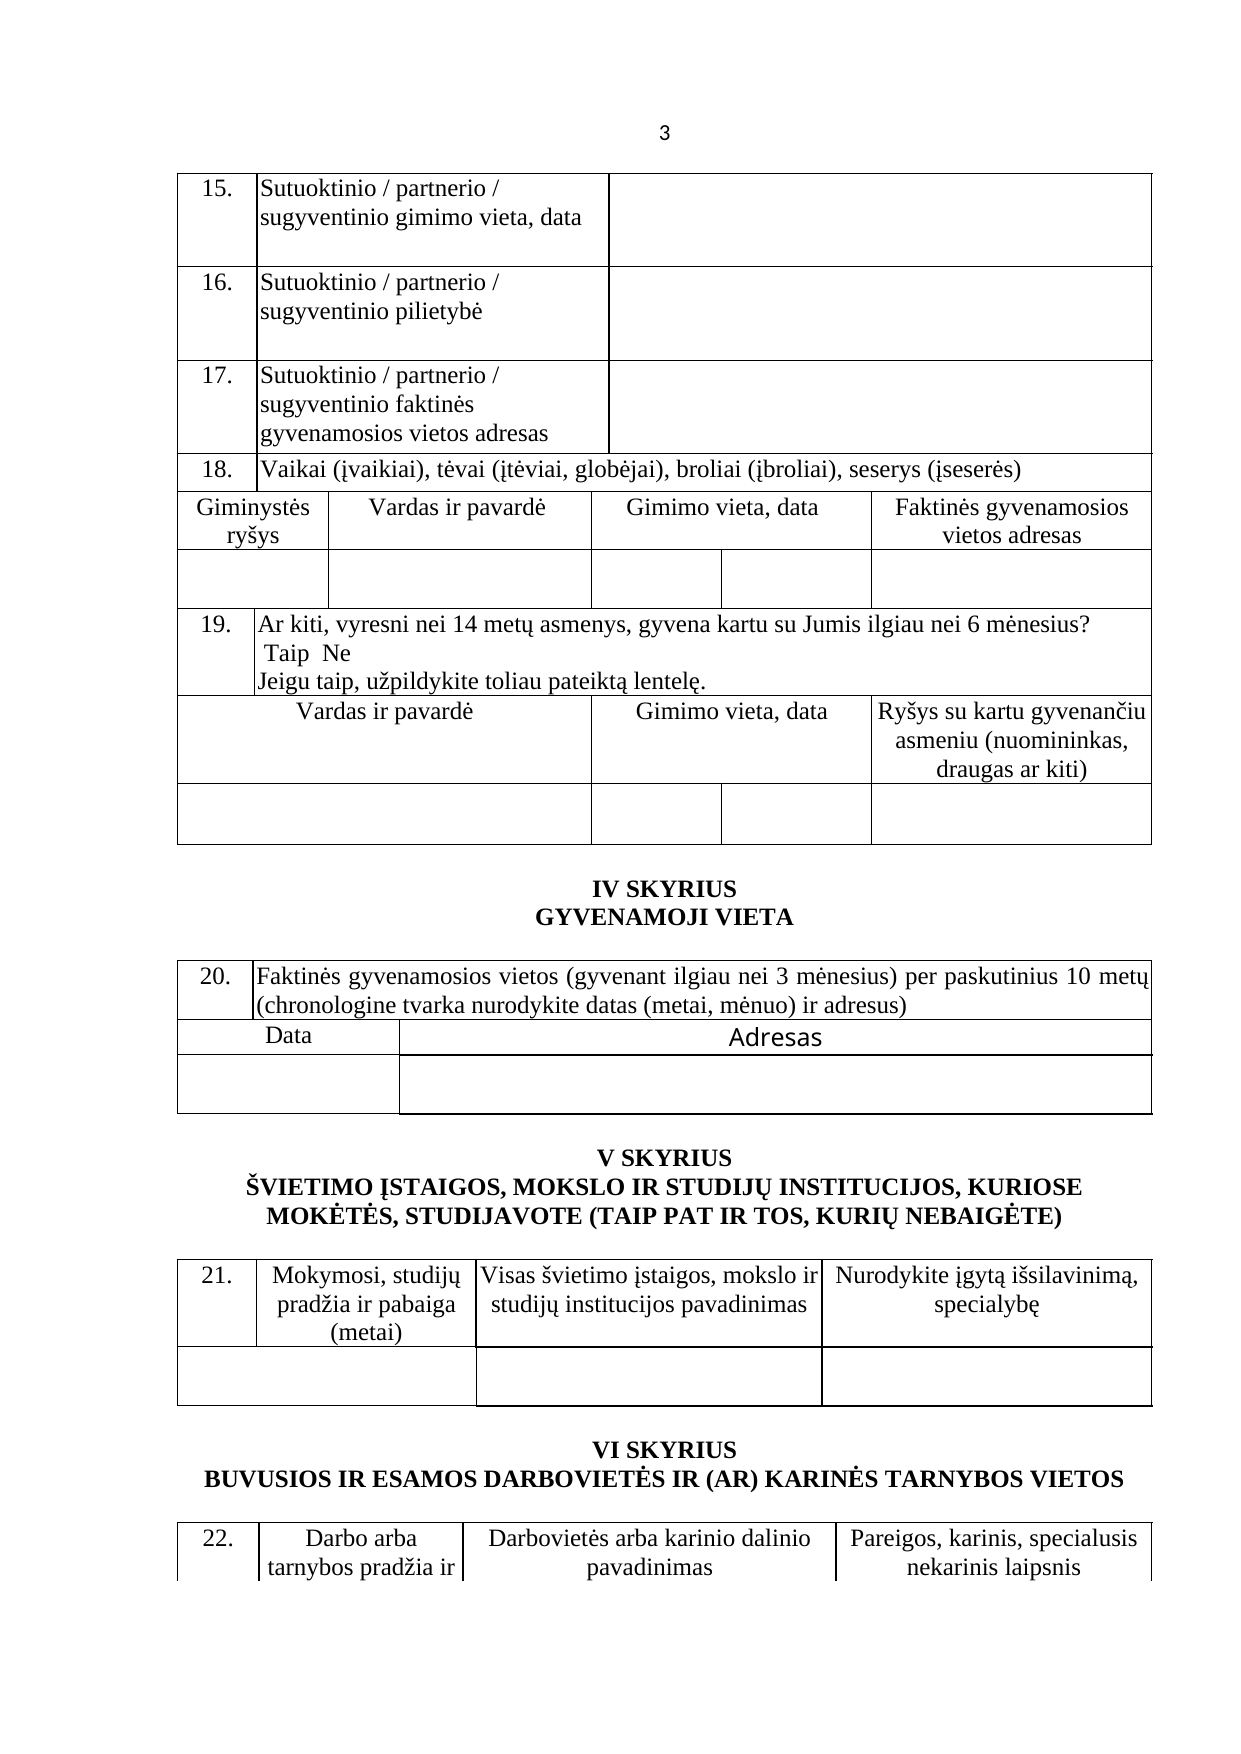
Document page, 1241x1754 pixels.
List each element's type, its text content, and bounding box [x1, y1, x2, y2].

text IV SKYRIUS [177, 874, 1152, 902]
table_header Darbovietės arba karinio dalinio pavadinimas [464, 1523, 835, 1581]
table_cell Vardas ir pavardė [329, 492, 591, 549]
table_cell Sutuoktinio / partnerio / sugyventinio pilietybė [258, 267, 608, 359]
text V SKYRIUS [177, 1143, 1152, 1172]
text VI SKYRIUS [177, 1436, 1152, 1464]
table_cell [872, 550, 1151, 608]
table_cell Data [178, 1020, 399, 1054]
table_cell Sutuoktinio / partnerio / sugyventinio gimimo vieta, data [258, 174, 608, 266]
table_cell [872, 784, 1151, 844]
table_cell [610, 174, 1151, 266]
table_cell [178, 550, 328, 608]
table_cell [178, 1055, 399, 1113]
table_cell Vardas ir pavardė [178, 696, 591, 782]
table_cell 15. [178, 174, 256, 266]
table_cell [610, 267, 1151, 359]
table_header Nurodykite įgytą išsilavinimą, specialybę [823, 1260, 1151, 1346]
table_cell Adresas [400, 1020, 1151, 1054]
table_cell [722, 550, 871, 608]
table_cell Faktinės gyvenamosios vietos adresas [872, 492, 1151, 549]
text Švietimo įstaigos, Mokslo ir studijų institucijos, kuriose mokėtės, studijavote (TAIP PAT IR TOS, KURIŲ NEBAIGĖTE) [177, 1172, 1152, 1230]
table_cell Vaikai (įvaikiai), tėvai (įtėviai, globėjai), broliai (įbroliai), seserys (įseserės) [258, 454, 1151, 491]
table_header Darbo arba tarnybos pradžia ir [260, 1523, 462, 1581]
table_header 21. [178, 1260, 256, 1346]
table_cell Giminystės ryšys [178, 492, 328, 549]
table_cell 19. [178, 609, 254, 695]
table_header Pareigos, karinis, specialusis nekarinis laipsnis [837, 1523, 1151, 1581]
table_cell [722, 784, 871, 844]
table_cell [592, 550, 721, 608]
table_cell 17. [178, 361, 256, 453]
table_cell Gimimo vieta, data [592, 492, 871, 549]
table_cell [178, 1347, 476, 1405]
table_cell [477, 1348, 821, 1405]
table_cell [400, 1056, 1151, 1113]
text GYVENAMOJI VIETA [177, 902, 1152, 931]
table_cell [823, 1348, 1151, 1405]
table_cell [178, 784, 591, 844]
table_cell [610, 361, 1151, 453]
table_header 22. [178, 1523, 258, 1581]
table_cell Ar kiti, vyresni nei 14 metų asmenys, gyvena kartu su Jumis ilgiau nei 6 mėnesius? Taip Ne Jeigu taip, užpildykite toliau pateiktą lentelę. [255, 609, 1151, 695]
table_cell 18. [178, 454, 256, 491]
table_cell 16. [178, 267, 256, 359]
table_header Visas švietimo įstaigos, mokslo ir studijų institucijos pavadinimas [477, 1260, 821, 1346]
table_cell Sutuoktinio / partnerio / sugyventinio faktinės gyvenamosios vietos adresas [258, 361, 608, 453]
table_cell Ryšys su kartu gyvenančiu asmeniu (nuomininkas, draugas ar kiti) [872, 696, 1151, 782]
table_cell [329, 550, 591, 608]
table_cell Gimimo vieta, data [592, 696, 871, 782]
table_header 20. [178, 961, 252, 1018]
table_cell [592, 784, 721, 844]
table_header Faktinės gyvenamosios vietos (gyvenant ilgiau nei 3 mėnesius) per paskutinius 10 metų (chronologine tvarka nurodykite datas (metai, mėnuo) ir adresus) [254, 961, 1151, 1018]
text BUVUSIOS IR ESAMOS DARBOVIETĖS IR (AR) KARINĖS TARNYBOS VIETOS [177, 1464, 1152, 1493]
table_header Mokymosi, studijų pradžia ir pabaiga (metai) [257, 1260, 475, 1346]
